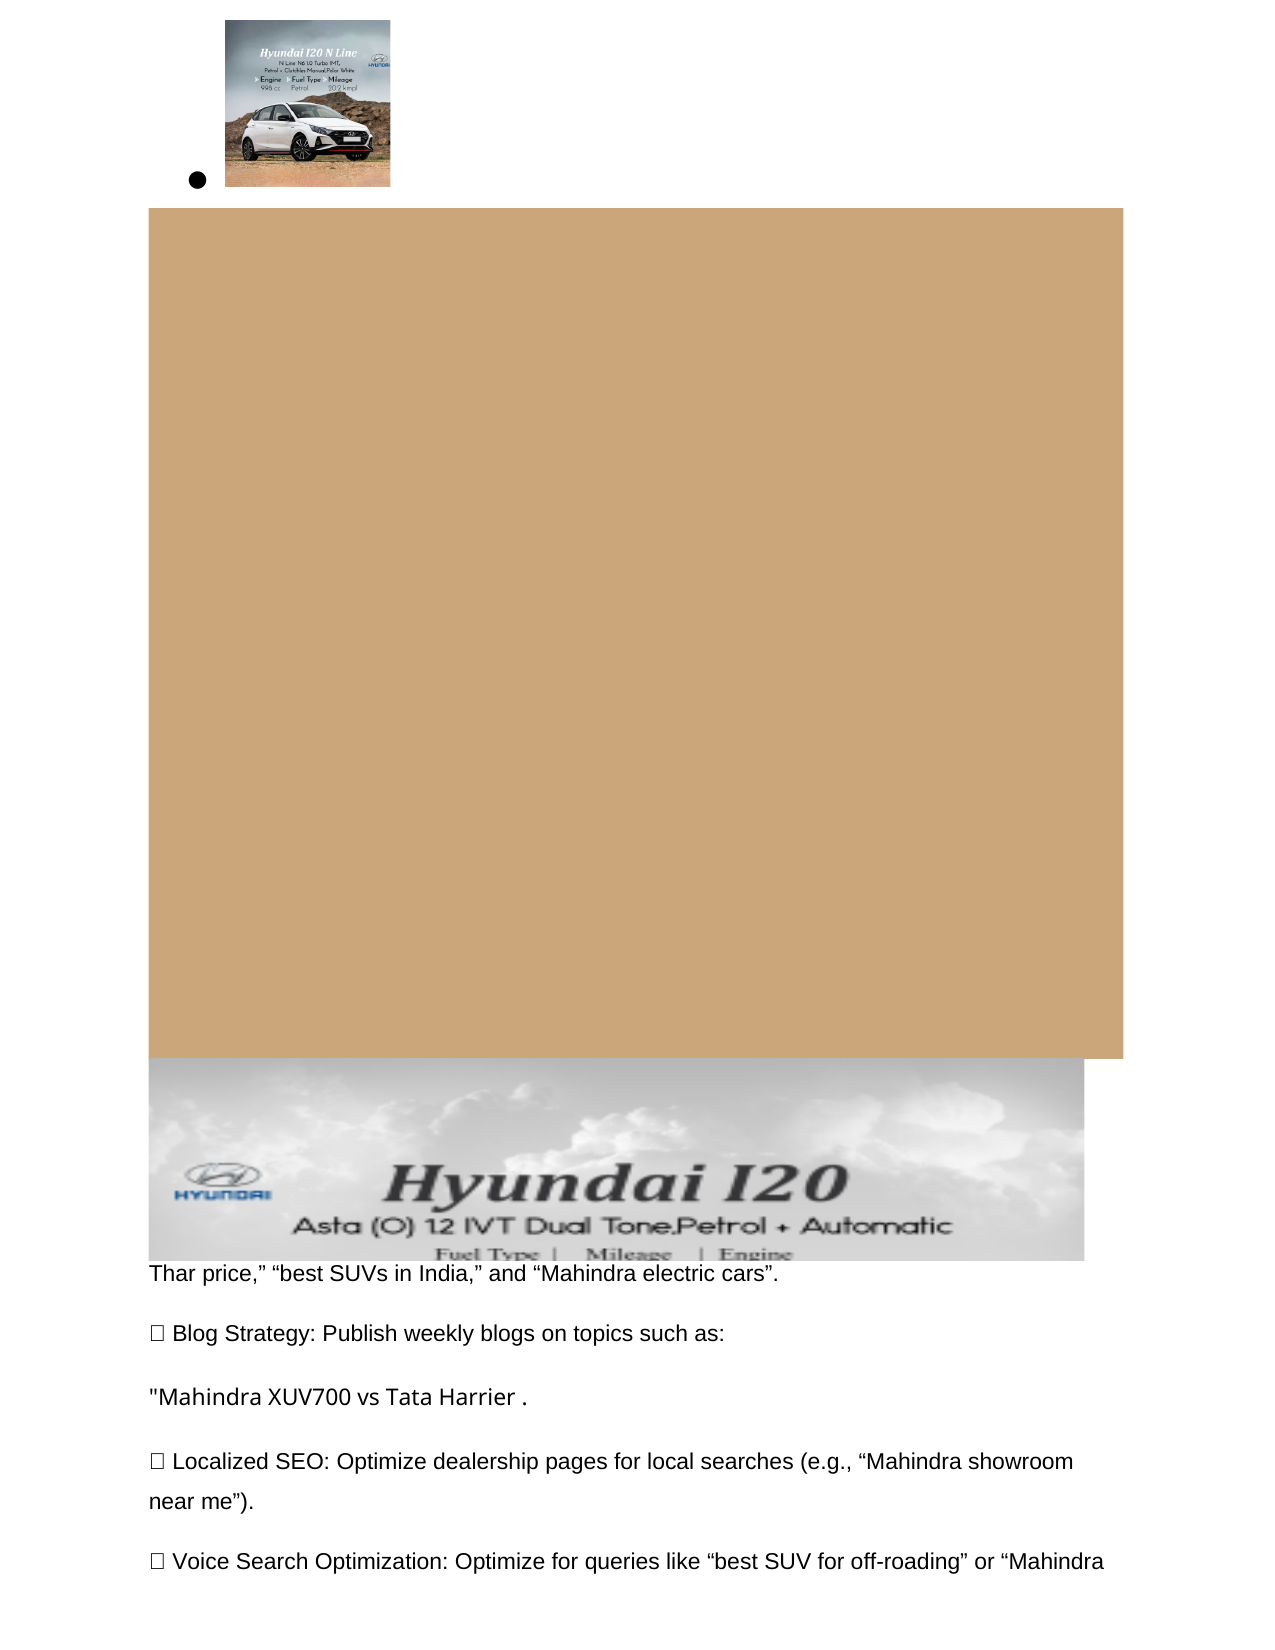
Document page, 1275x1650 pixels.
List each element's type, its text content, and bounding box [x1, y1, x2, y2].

text Thar price,” “best SUVs in India,” and “Mahindra electric cars”. [148, 1260, 1125, 1286]
text ✅ Blog Strategy: Publish weekly blogs on topics such as: [148, 1320, 1125, 1347]
text ✅ Localized SEO: Optimize dealership pages for local searches (e.g., “Mahindra showroom near me”). [148, 1448, 1125, 1514]
picture [148, 208, 1124, 1261]
picture [225, 20, 391, 187]
text "Mahindra XUV700 vs Tata Harrier . [148, 1381, 1125, 1412]
text ✅ Voice Search Optimization: Optimize for queries like “best SUV for off-roading” or “Mahindra [148, 1548, 1125, 1574]
